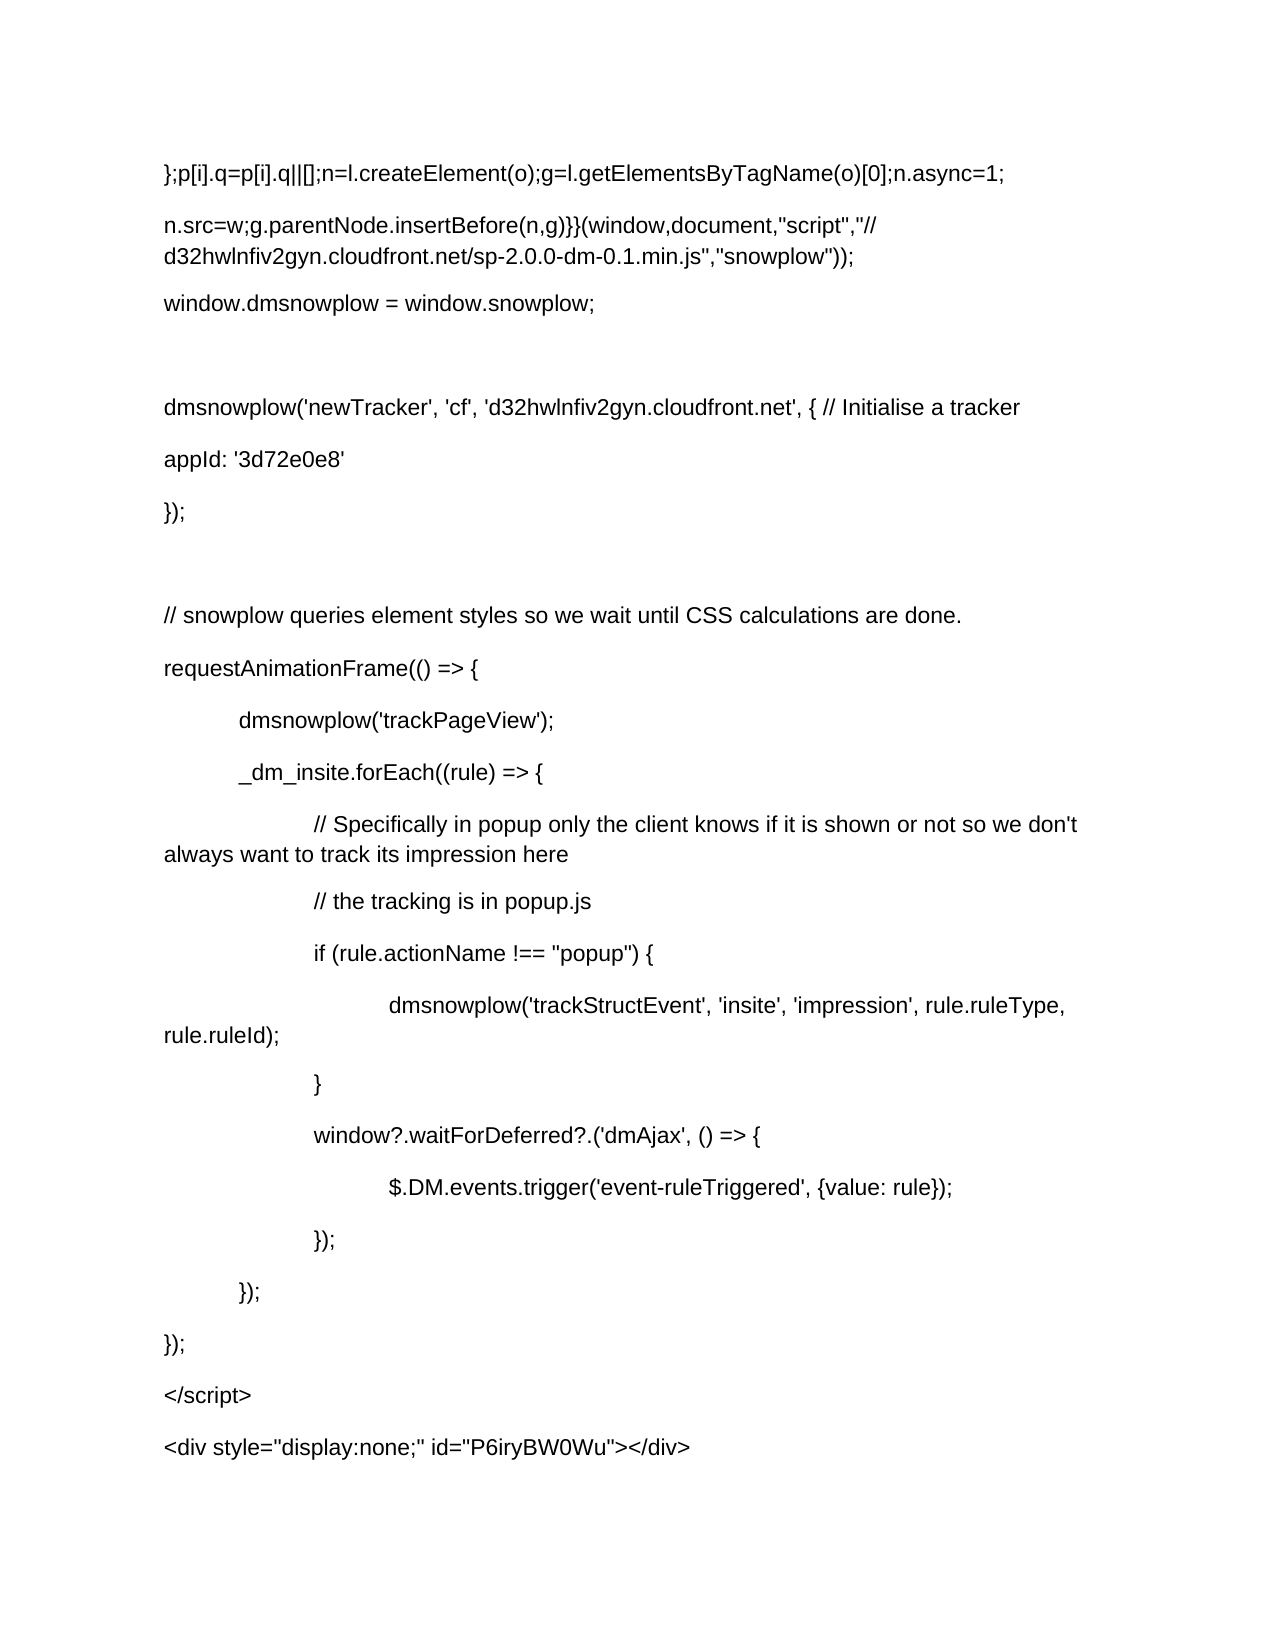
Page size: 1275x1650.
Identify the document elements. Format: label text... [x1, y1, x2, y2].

table_cell requestAnimationFrame(() => { [153, 644, 1125, 696]
table_cell </script> [153, 1372, 1125, 1424]
table_cell }); [153, 1320, 1125, 1372]
table_cell }); [153, 1268, 1125, 1320]
table_cell // the tracking is in popup.js [153, 878, 1125, 930]
table_cell };p[i].q=p[i].q||[];n=l.createElement(o);g=l.getElementsByTagName(o)[0];n.async=1; [153, 150, 1125, 202]
table_cell if (rule.actionName !== "popup") { [153, 930, 1125, 982]
table_cell n.src=w;g.parentNode.insertBefore(n,g)}}(window,document,"script","//d32hwlnfiv2gyn.cloudfront.net/sp-2.0.0-dm-0.1.min.js","snowplow")); [153, 202, 1125, 279]
table_cell dmsnowplow('newTracker', 'cf', 'd32hwlnfiv2gyn.cloudfront.net', { // Initialise a tracker [153, 384, 1125, 436]
table_cell // snowplow queries element styles so we wait until CSS calculations are done. [153, 592, 1125, 644]
table_cell dmsnowplow('trackPageView'); [153, 696, 1125, 748]
table_cell appId: '3d72e0e8' [153, 436, 1125, 488]
table_cell window.dmsnowplow = window.snowplow; [153, 280, 1125, 332]
table_cell }); [153, 488, 1125, 540]
table_cell // Specifically in popup only the client knows if it is shown or not so we don't always want to track its impression here [153, 800, 1125, 878]
table_cell }); [153, 1216, 1125, 1268]
table_cell $.DM.events.trigger('event-ruleTriggered', {value: rule}); [153, 1164, 1125, 1216]
table_cell window?.waitForDeferred?.('dmAjax', () => { [153, 1111, 1125, 1163]
table_cell <div style="display:none;" id="P6iryBW0Wu"></div> [153, 1424, 1125, 1476]
table_cell dmsnowplow('trackStructEvent', 'insite', 'impression', rule.ruleType, rule.ruleId); [153, 982, 1125, 1059]
table_cell } [153, 1059, 1125, 1111]
table_cell [153, 540, 1125, 592]
table_cell [153, 332, 1125, 384]
table_cell _dm_insite.forEach((rule) => { [153, 748, 1125, 800]
